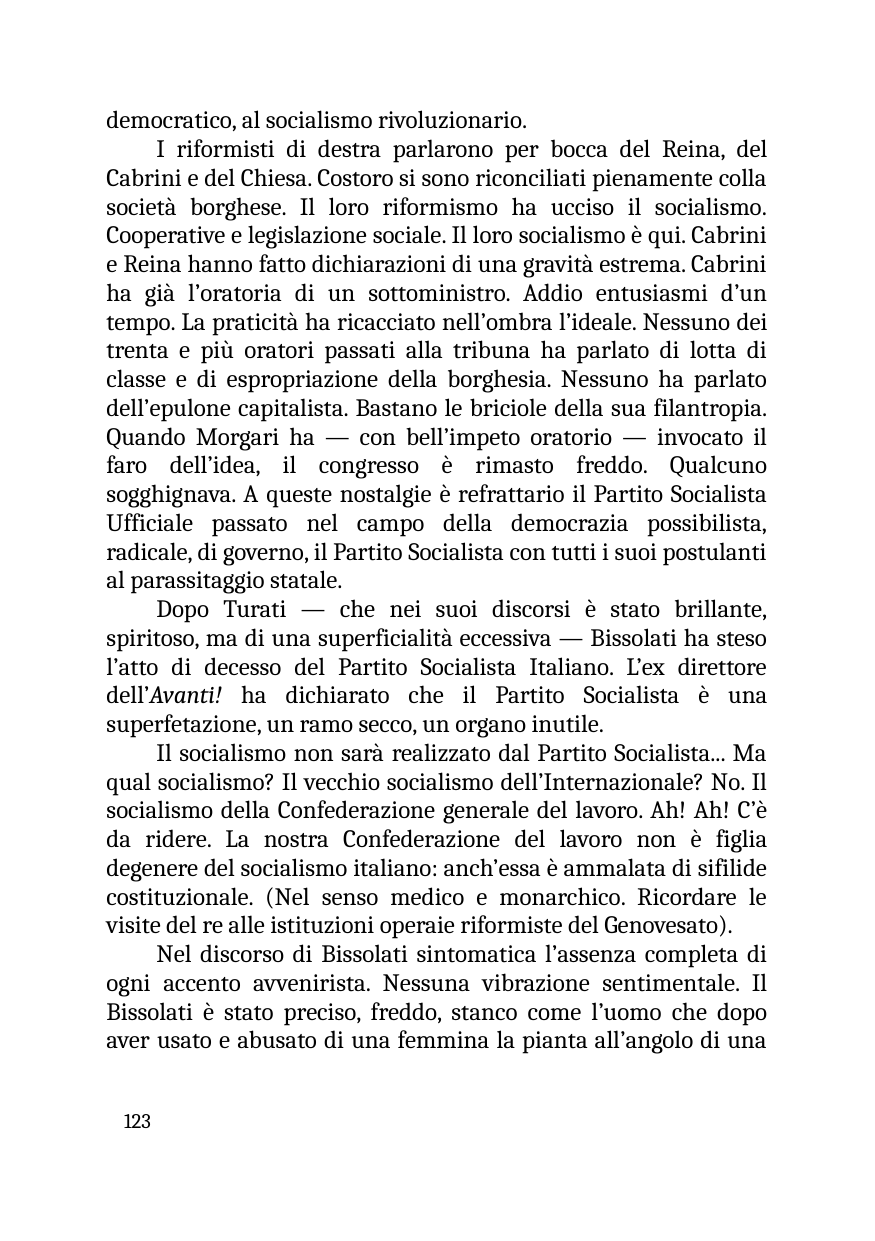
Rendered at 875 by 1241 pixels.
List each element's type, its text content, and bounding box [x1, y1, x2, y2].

text democratico, al socialismo rivoluzionario. [106, 106, 768, 135]
text Dopo Turati — che nei suoi discorsi è stato brillante, spiritoso, ma di una superficialità eccessiva — Bissolati ha steso l’atto di decesso del Partito Socialista Italiano. L’ex direttore dell’Avanti! ha dichiarato che il Partito Socialista è una superfetazione, un ramo secco, un organo inutile. [106, 595, 768, 739]
text I riformisti di destra parlarono per bocca del Reina, del Cabrini e del Chiesa. Costoro si sono riconciliati pienamente colla società borghese. Il loro riformismo ha ucciso il socialismo. Cooperative e legislazione sociale. Il loro socialismo è qui. Cabrini e Reina hanno fatto dichiarazioni di una gravità estrema. Cabrini ha già l’oratoria di un sottoministro. Addio entusiasmi d’un tempo. La praticità ha ricacciato nell’ombra l’ideale. Nessuno dei trenta e più oratori passati alla tribuna ha parlato di lotta di classe e di espropriazione della borghesia. Nessuno ha parlato dell’epulone capitalista. Bastano le briciole della sua filantropia. Quando Morgari ha — con bell’impeto oratorio — invocato il faro dell’idea, il congresso è rimasto freddo. Qualcuno sogghignava. A queste nostalgie è refrattario il Partito Socialista Ufficiale passato nel campo della democrazia possibilista, radicale, di governo, il Partito Socialista con tutti i suoi postulanti al parassitaggio statale. [106, 135, 768, 595]
text Nel discorso di Bissolati sintomatica l’assenza completa di ogni accento avvenirista. Nessuna vibrazione sentimentale. Il Bissolati è stato preciso, freddo, stanco come l’uomo che dopo aver usato e abusato di una femmina la pianta all’angolo di una [106, 940, 768, 1055]
text Il socialismo non sarà realizzato dal Partito Socialista... Ma qual socialismo? Il vecchio socialismo dell’Internazionale? No. Il socialismo della Confederazione generale del lavoro. Ah! Ah! C’è da ridere. La nostra Confederazione del lavoro non è figlia degenere del socialismo italiano: anch’essa è ammalata di sifilide costituzionale. (Nel senso medico e monarchico. Ricordare le visite del re alle istituzioni operaie riformiste del Genovesato). [106, 739, 768, 940]
